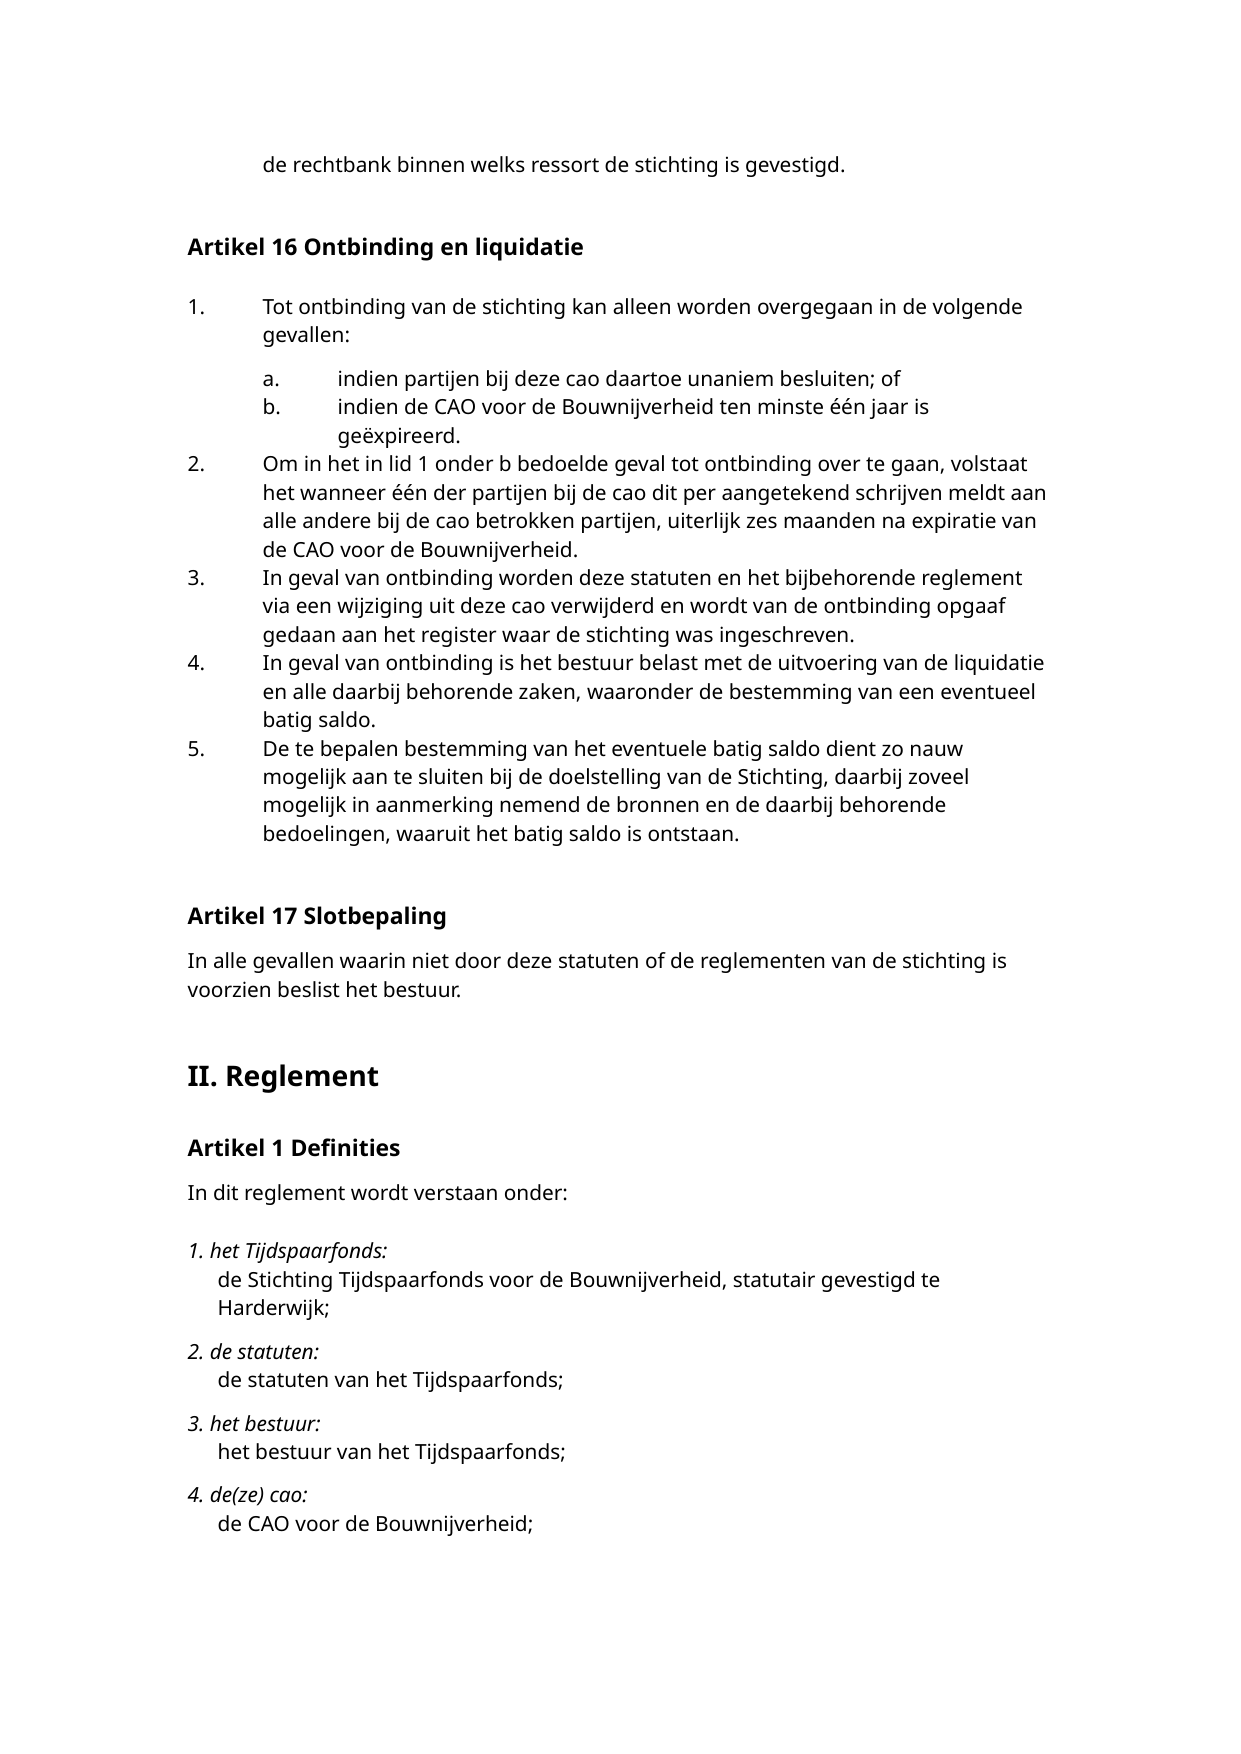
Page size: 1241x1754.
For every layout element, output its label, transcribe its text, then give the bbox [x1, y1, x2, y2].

subtitle II. Reglement [187, 1056, 1053, 1094]
list indien de CAO voor de Bouwnijverheid ten minste één jaar is geëxpireerd. [262, 392, 1053, 449]
subtitle Artikel 16 Ontbinding en liquidatie [187, 231, 1053, 262]
text 1. het Tijdspaarfonds: [187, 1236, 1053, 1265]
list De te bepalen bestemming van het eventuele batig saldo dient zo nauw mogelijk aan te sluiten bij de doelstelling van de Stichting, daarbij zoveel mogelijk in aanmerking nemend de bronnen en de daarbij behorende bedoelingen, waaruit het batig saldo is ontstaan. [187, 734, 1053, 847]
text de statuten van het Tijdspaarfonds; [217, 1365, 1053, 1394]
list In geval van ontbinding is het bestuur belast met de uitvoering van de liquidatie en alle daarbij behorende zaken, waaronder de bestemming van een eventueel batig saldo. [187, 648, 1053, 734]
text de Stichting Tijdspaarfonds voor de Bouwnijverheid, statutair gevestigd te Harderwijk; [217, 1265, 1053, 1322]
list Om in het in lid 1 onder b bedoelde geval tot ontbinding over te gaan, volstaat het wanneer één der partijen bij de cao dit per aangetekend schrijven meldt aan alle andere bij de cao betrokken partijen, uiterlijk zes maanden na expiratie van de CAO voor de Bouwnijverheid. [187, 449, 1053, 563]
text 4. de(ze) cao: [187, 1481, 1053, 1509]
subtitle Artikel 1 Definities [187, 1132, 1053, 1163]
text In dit reglement wordt verstaan onder: [187, 1178, 1053, 1206]
text de CAO voor de Bouwnijverheid; [217, 1509, 1053, 1537]
list indien partijen bij deze cao daartoe unaniem besluiten; of [262, 364, 1053, 392]
list de rechtbank binnen welks ressort de stichting is gevestigd. [187, 150, 1053, 178]
list Tot ontbinding van de stichting kan alleen worden overgegaan in de volgende gevallen: [187, 292, 1053, 349]
subtitle Artikel 17 Slotbepaling [187, 900, 1053, 931]
text In alle gevallen waarin niet door deze statuten of de reglementen van de stichting is voorzien beslist het bestuur. [187, 946, 1053, 1003]
text 2. de statuten: [187, 1337, 1053, 1365]
text het bestuur van het Tijdspaarfonds; [217, 1437, 1053, 1466]
list In geval van ontbinding worden deze statuten en het bijbehorende reglement via een wijziging uit deze cao verwijderd en wordt van de ontbinding opgaaf gedaan aan het register waar de stichting was ingeschreven. [187, 563, 1053, 648]
text 3. het bestuur: [187, 1409, 1053, 1437]
